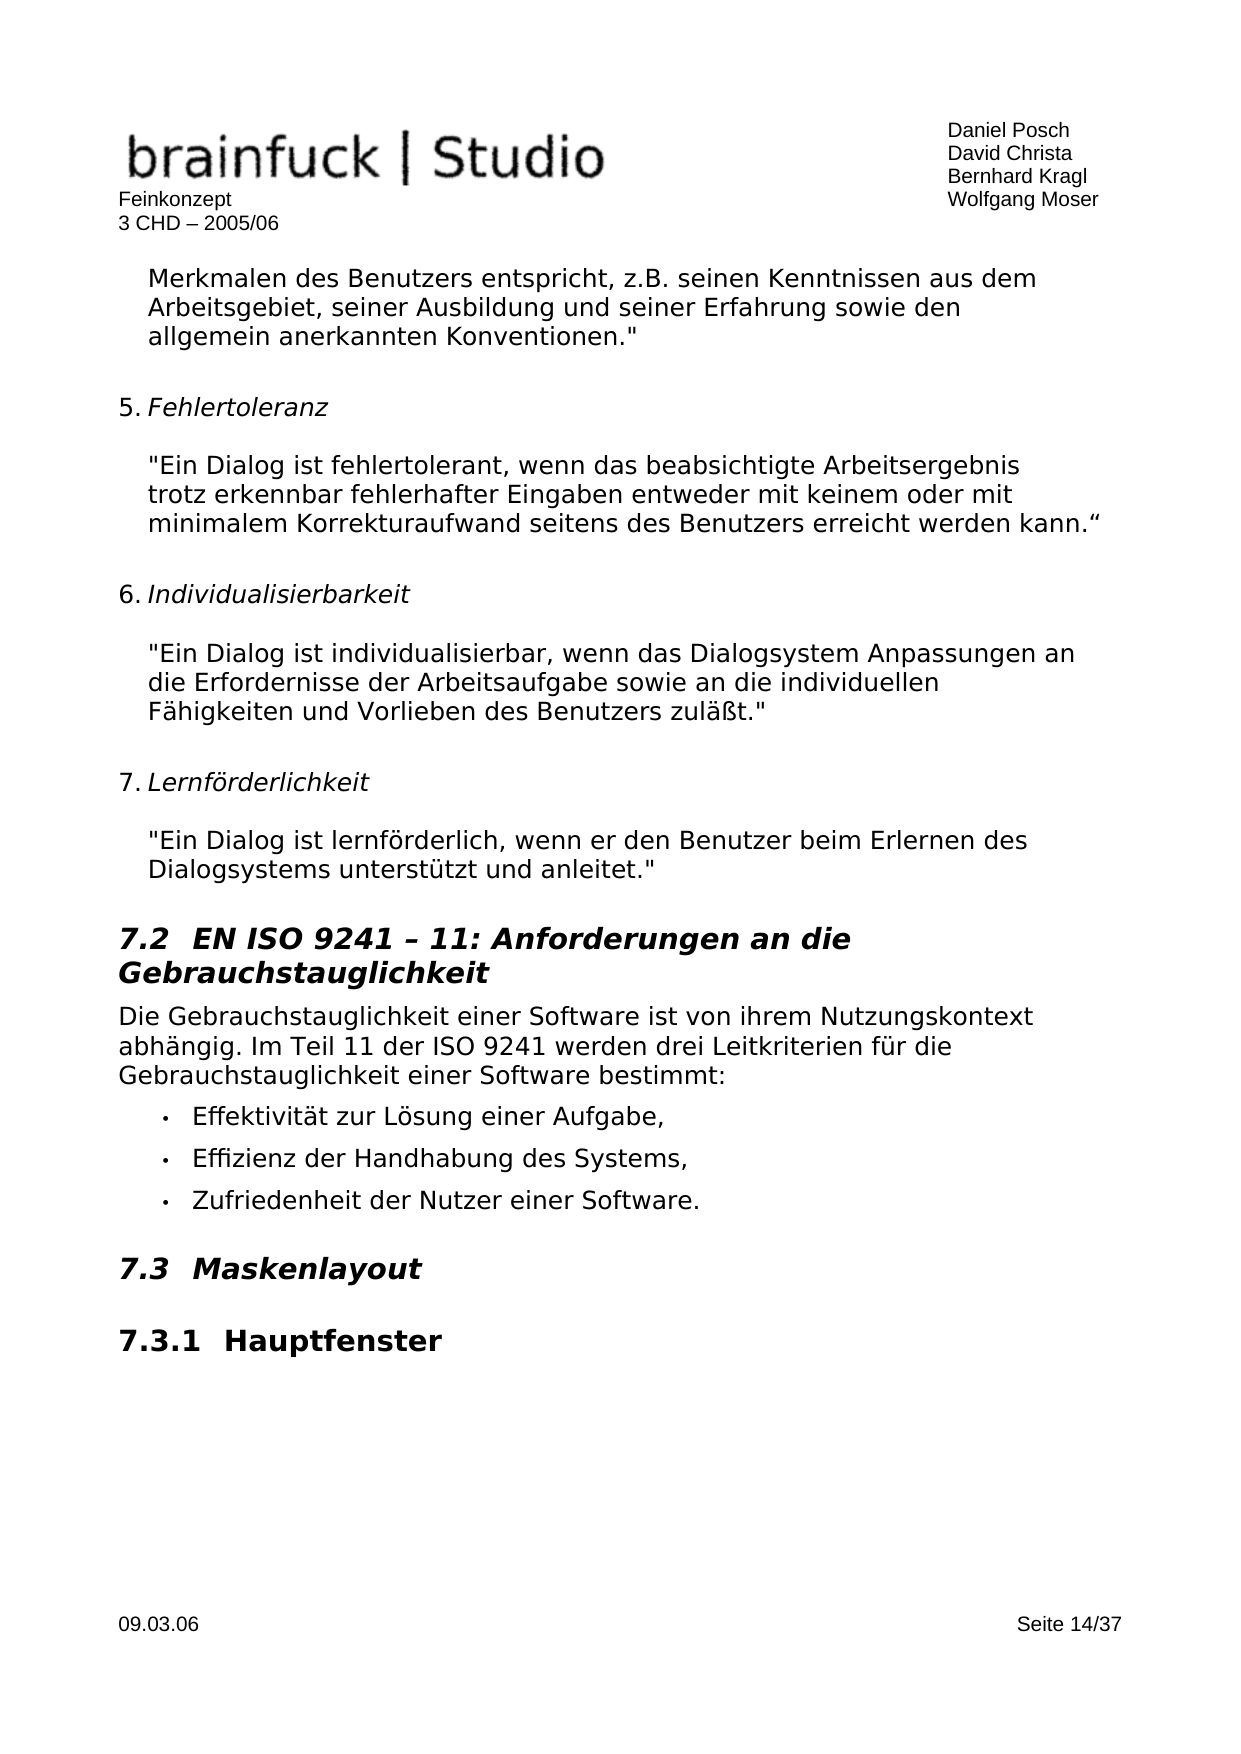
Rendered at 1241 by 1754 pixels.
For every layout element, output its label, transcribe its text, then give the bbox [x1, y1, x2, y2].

subtitle Hauptfenster [118, 1324, 1122, 1358]
picture [118, 118, 609, 187]
list Merkmalen des Benutzers entspricht, z.B. seinen Kenntnissen aus dem Arbeitsgebiet, seiner Ausbildung und seiner Erfahrung sowie den allgemein anerkannten Konventionen." [118, 264, 1122, 380]
list Lernförderlichkeit "Ein Dialog ist lernförderlich, wenn er den Benutzer beim Erlernen des Dialogsystems unterstützt und anleitet." [118, 768, 1122, 884]
list Individualisierbarkeit "Ein Dialog ist individualisierbar, wenn das Dialogsystem Anpassungen an die Erfordernisse der Arbeitsaufgabe sowie an die individuellen Fähigkeiten und Vorlieben des Benutzers zuläßt." [118, 580, 1122, 755]
list Effizienz der Handhabung des Systems, [162, 1144, 1122, 1173]
list Effektivität zur Lösung einer Aufgabe, [162, 1102, 1122, 1132]
subtitle Maskenlayout [118, 1252, 1122, 1286]
list Fehlertoleranz "Ein Dialog ist fehlertolerant, wenn das beabsichtigte Arbeitsergebnis trotz erkennbar fehlerhafter Eingaben entweder mit keinem oder mit minimalem Korrekturaufwand seitens des Benutzers erreicht werden kann.“ [118, 393, 1122, 568]
subtitle EN ISO 9241 – 11: Anforderungen an die Gebrauchstauglichkeit [118, 922, 1122, 990]
text Die Gebrauchstauglichkeit einer Software ist von ihrem Nutzungskontext abhängig. Im Teil 11 der ISO 9241 werden drei Leitkriterien für die Gebrauchstauglichkeit einer Software bestimmt: [118, 1002, 1122, 1090]
list Zufriedenheit der Nutzer einer Software. [162, 1186, 1122, 1215]
